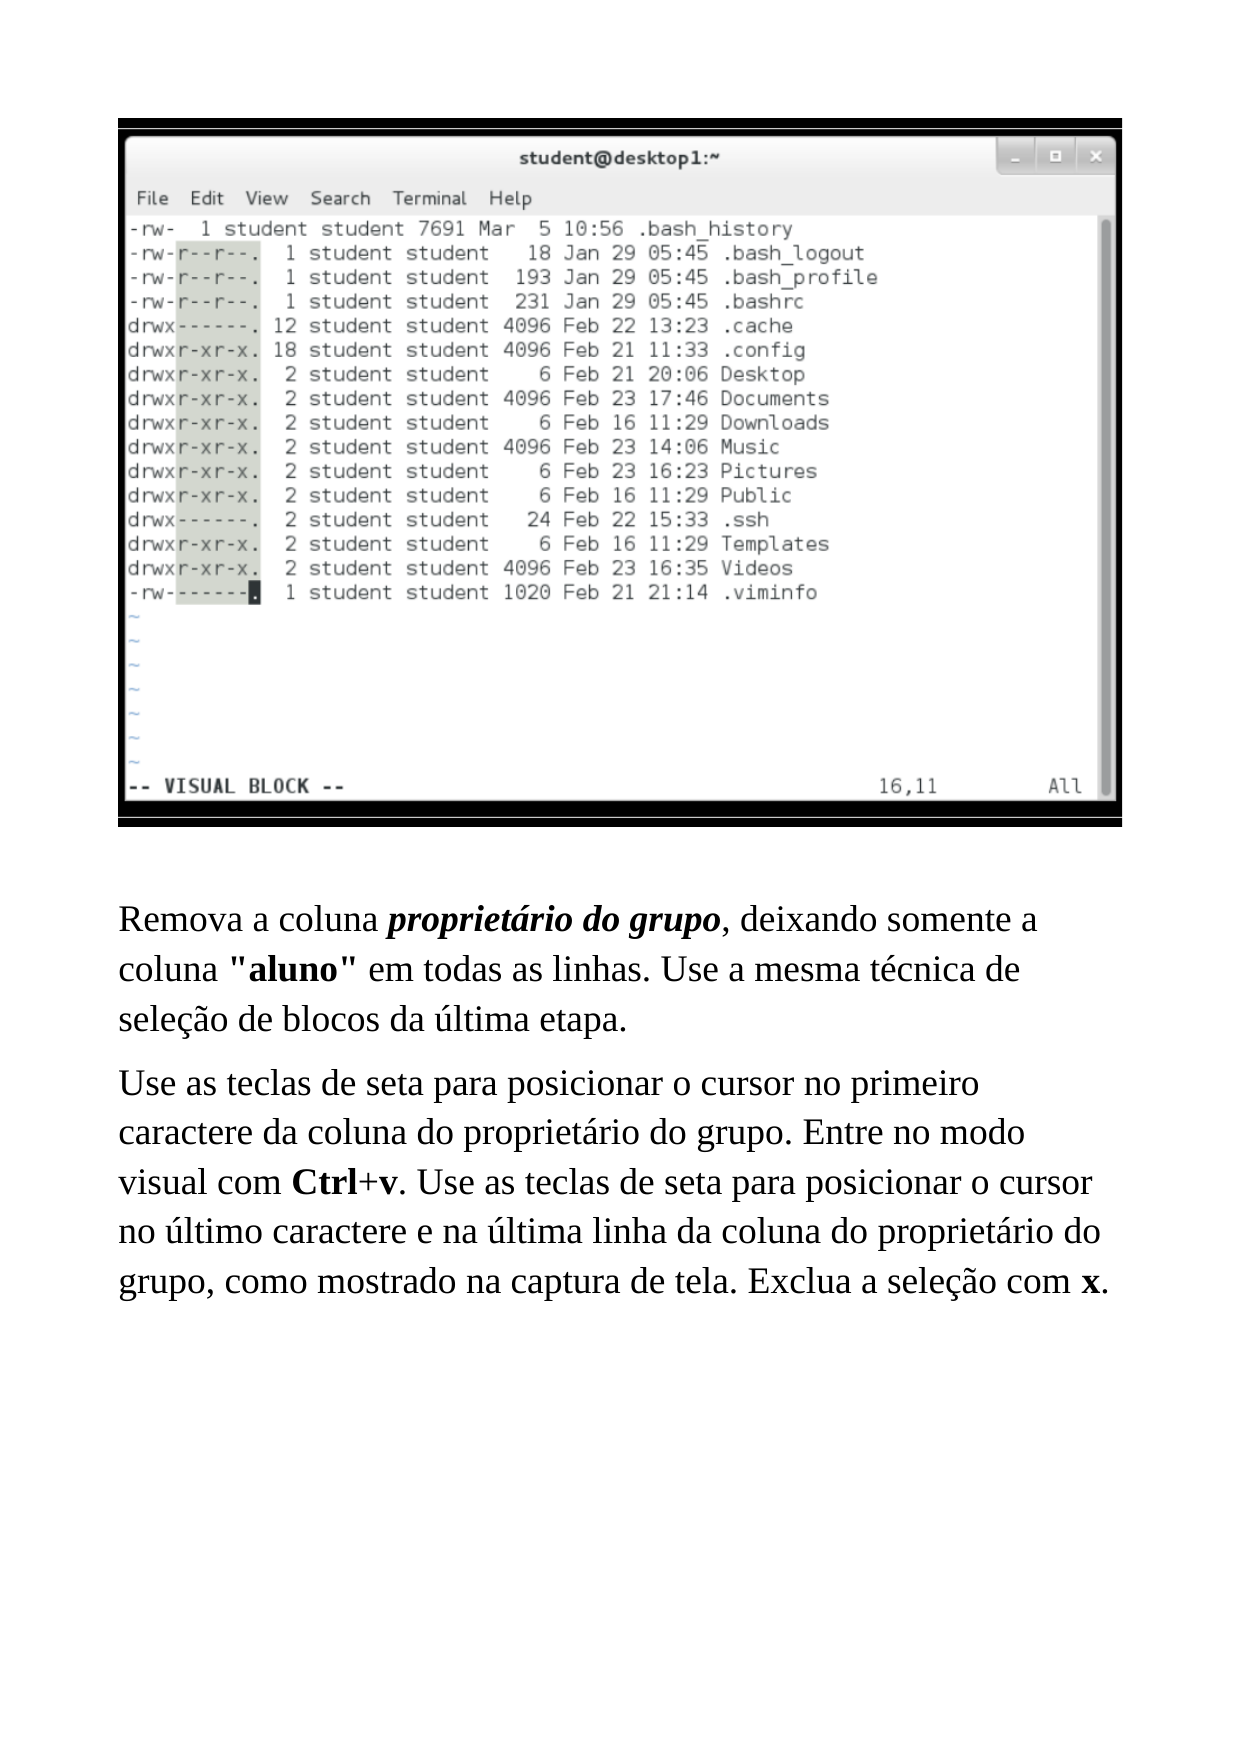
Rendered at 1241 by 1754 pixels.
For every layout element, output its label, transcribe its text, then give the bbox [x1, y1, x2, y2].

text Remova a coluna proprietário do grupo, deixando somente a coluna "aluno" em todas as linhas. Use a mesma técnica de seleção de blocos da última etapa. [118, 897, 1122, 1039]
text Use as teclas de seta para posicionar o cursor no primeiro caractere da coluna do proprietário do grupo. Entre no modo visual com Ctrl+v. Use as teclas de seta para posicionar o cursor no último caractere e na última linha da coluna do proprietário do grupo, como mostrado na captura de tela. Exclua a seleção com x. [118, 1060, 1122, 1302]
picture [118, 118, 1123, 827]
